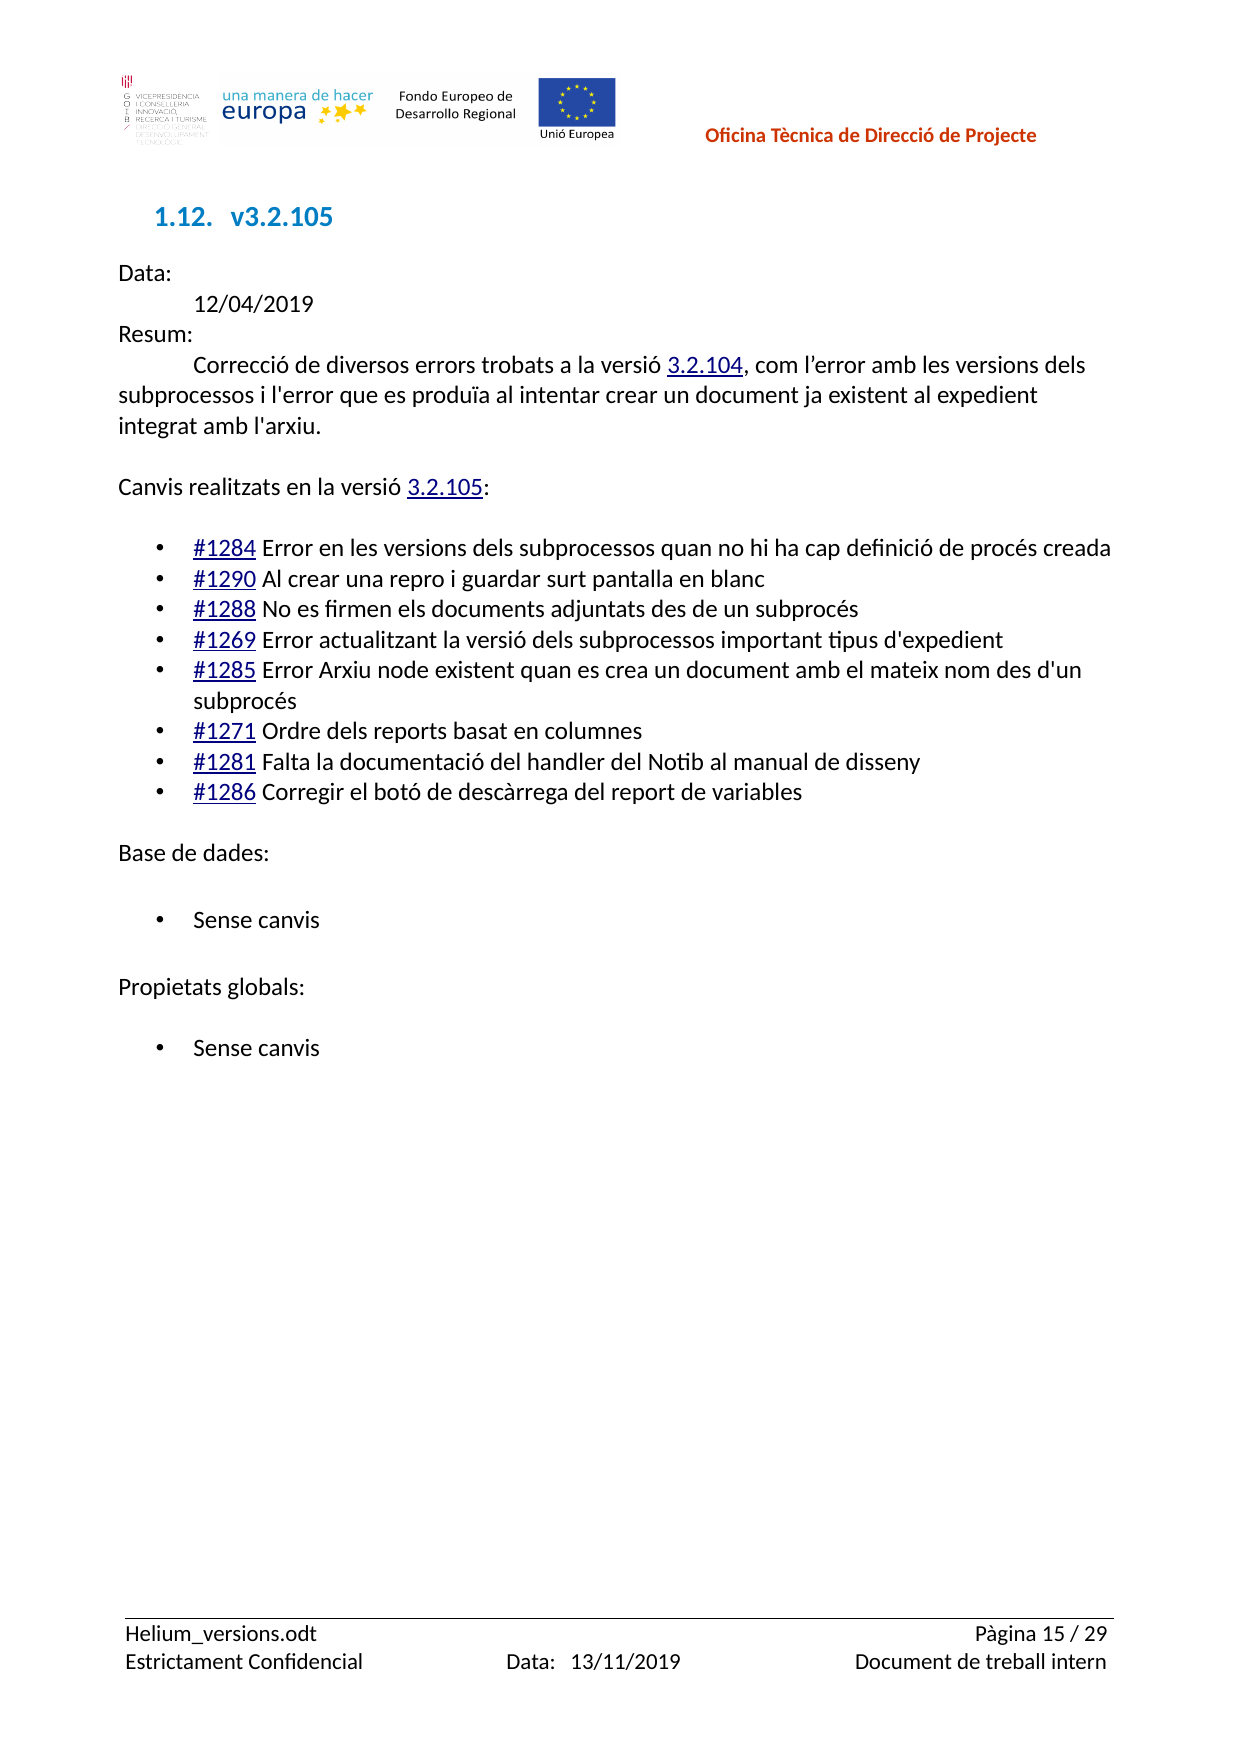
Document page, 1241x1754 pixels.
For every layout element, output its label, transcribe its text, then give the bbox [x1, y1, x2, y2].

list #1269 Error actualitzant la versió dels subprocessos important tipus d'expedient [156, 624, 1122, 654]
list #1281 Falta la documentació del handler del Notib al manual de disseny [156, 746, 1122, 776]
subtitle v3.2.105 [153, 198, 1122, 234]
picture [219, 73, 621, 147]
text Propietats globals: [118, 971, 1122, 1002]
text Base de dades: [118, 837, 1122, 868]
list #1288 No es firmen els documents adjuntats des de un subprocés [156, 593, 1122, 624]
text Data: [118, 258, 1122, 288]
list #1284 Error en les versions dels subprocessos quan no hi ha cap definició de procés creada [156, 532, 1122, 563]
list Sense canvis [156, 904, 1122, 935]
text Correcció de diversos errors trobats a la versió 3.2.104, com l’error amb les versions dels subprocessos i l'error que es produïa al intentar crear un document ja existent al expedient integrat amb l'arxiu. [118, 349, 1122, 441]
text Resum: [118, 319, 1122, 349]
list #1271 Ordre dels reports basat en columnes [156, 715, 1122, 746]
list #1285 Error Arxiu node existent quan es crea un document amb el mateix nom des d'un subprocés [156, 654, 1122, 715]
text 12/04/2019 [118, 288, 1122, 319]
list #1290 Al crear una repro i guardar surt pantalla en blanc [156, 563, 1122, 593]
list Sense canvis [156, 1032, 1122, 1063]
list #1286 Corregir el botó de descàrrega del report de variables [156, 776, 1122, 807]
picture [118, 73, 213, 147]
text Canvis realitzats en la versió 3.2.105: [118, 471, 1122, 502]
